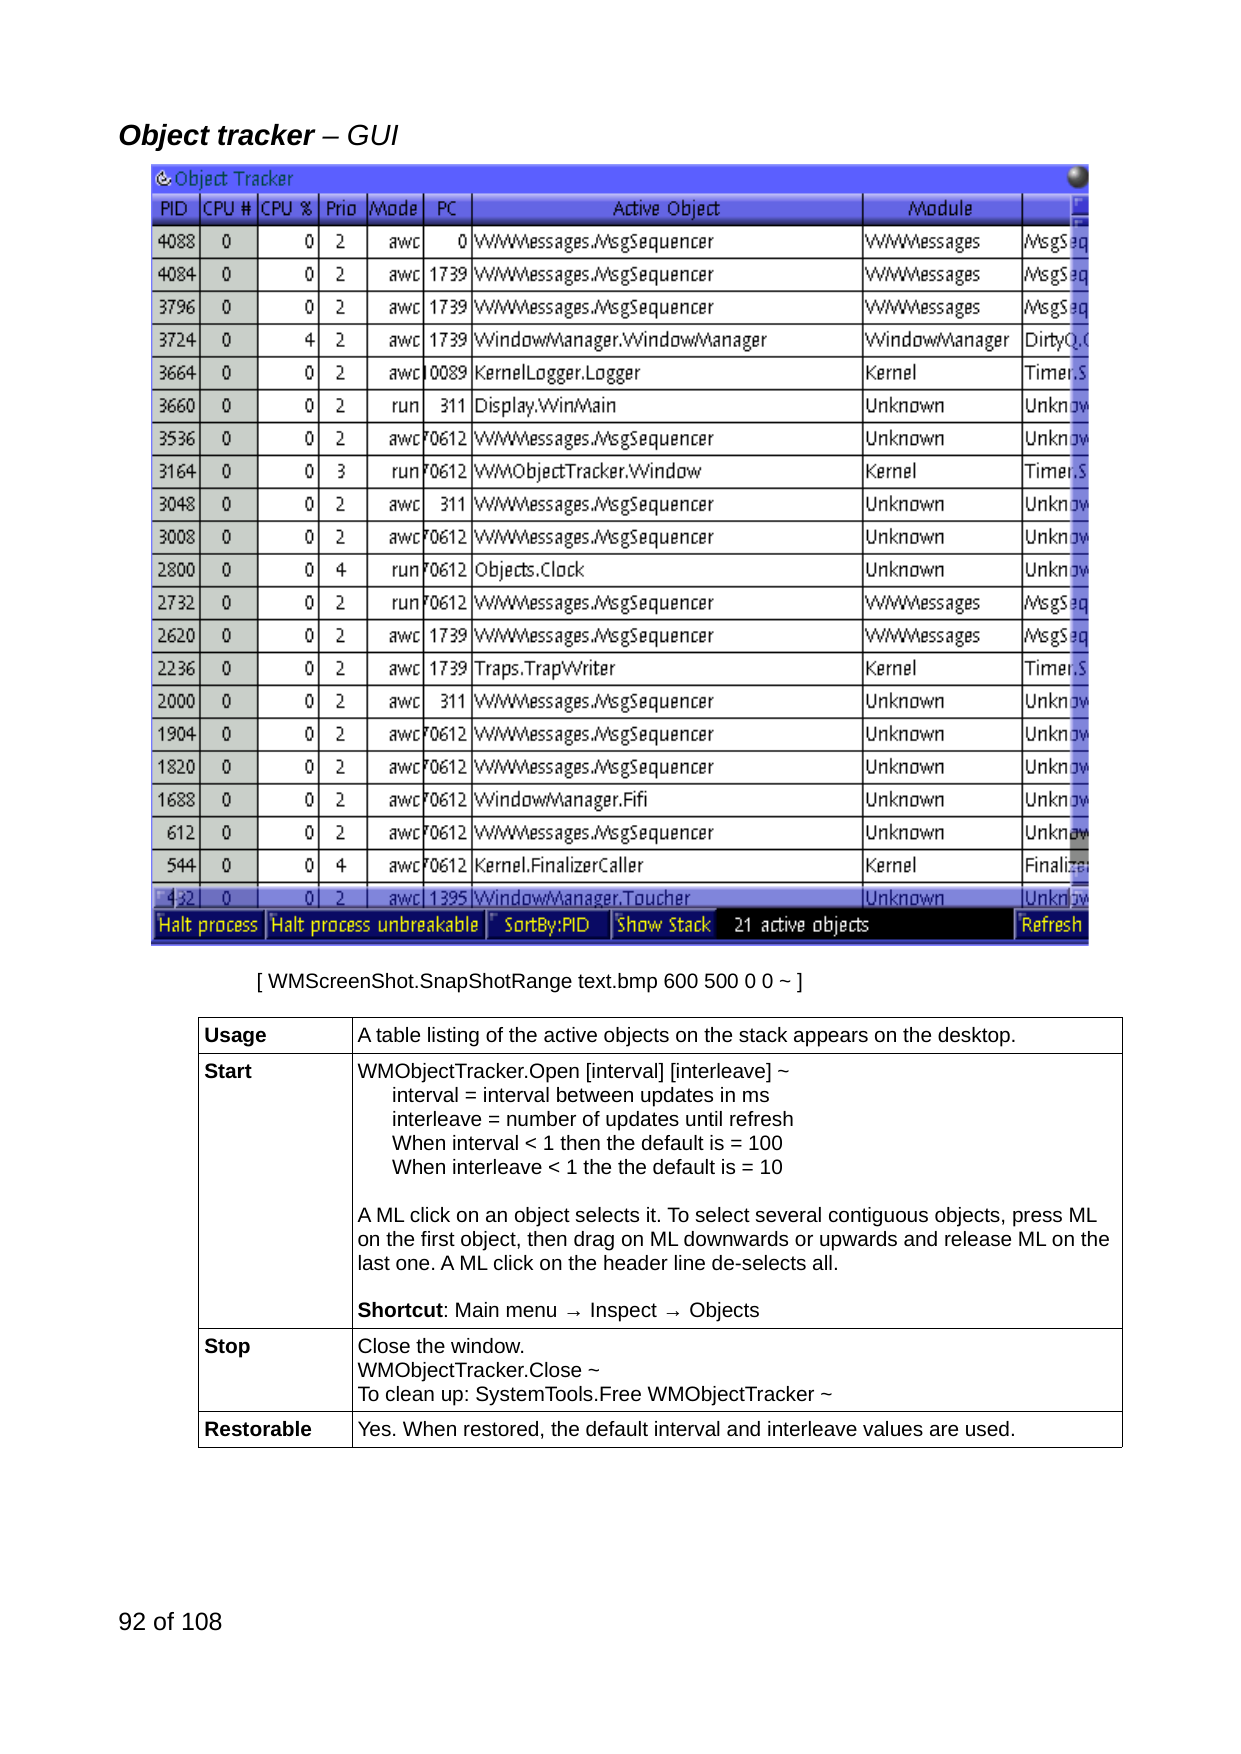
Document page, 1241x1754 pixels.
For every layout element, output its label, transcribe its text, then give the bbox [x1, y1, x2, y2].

table_header A table listing of the active objects on the stack appears on the desktop. [353, 1018, 1122, 1053]
table_cell Restorable [199, 1412, 352, 1447]
text [ WMScreenShot.SnapShotRange text.bmp 600 500 0 0 ~ ] [118, 969, 1122, 993]
table_cell Stop [199, 1329, 352, 1411]
picture [151, 164, 1089, 946]
table_cell Start [199, 1054, 352, 1328]
table_cell Yes. When restored, the default interval and interleave values are used. [353, 1412, 1122, 1447]
table_cell Close the window. WMObjectTracker.Close ~ To clean up: SystemTools.Free WMObjectTracker ~ [353, 1329, 1122, 1411]
table_cell WMObjectTracker.Open [interval] [interleave] ~ interval = interval between updates in ms interleave = number of updates until refresh When interval < 1 then the default is = 100 When interleave < 1 the the default is = 10 A ML click on an object selects it. To select several contiguous objects, press ML on the first object, then drag on ML downwards or upwards and release ML on the last one. A ML click on the header line de-selects all. Shortcut: Main menu → Inspect → Objects [353, 1054, 1122, 1328]
table_header Usage [199, 1018, 352, 1053]
subtitle Object tracker – GUI [118, 118, 1122, 152]
